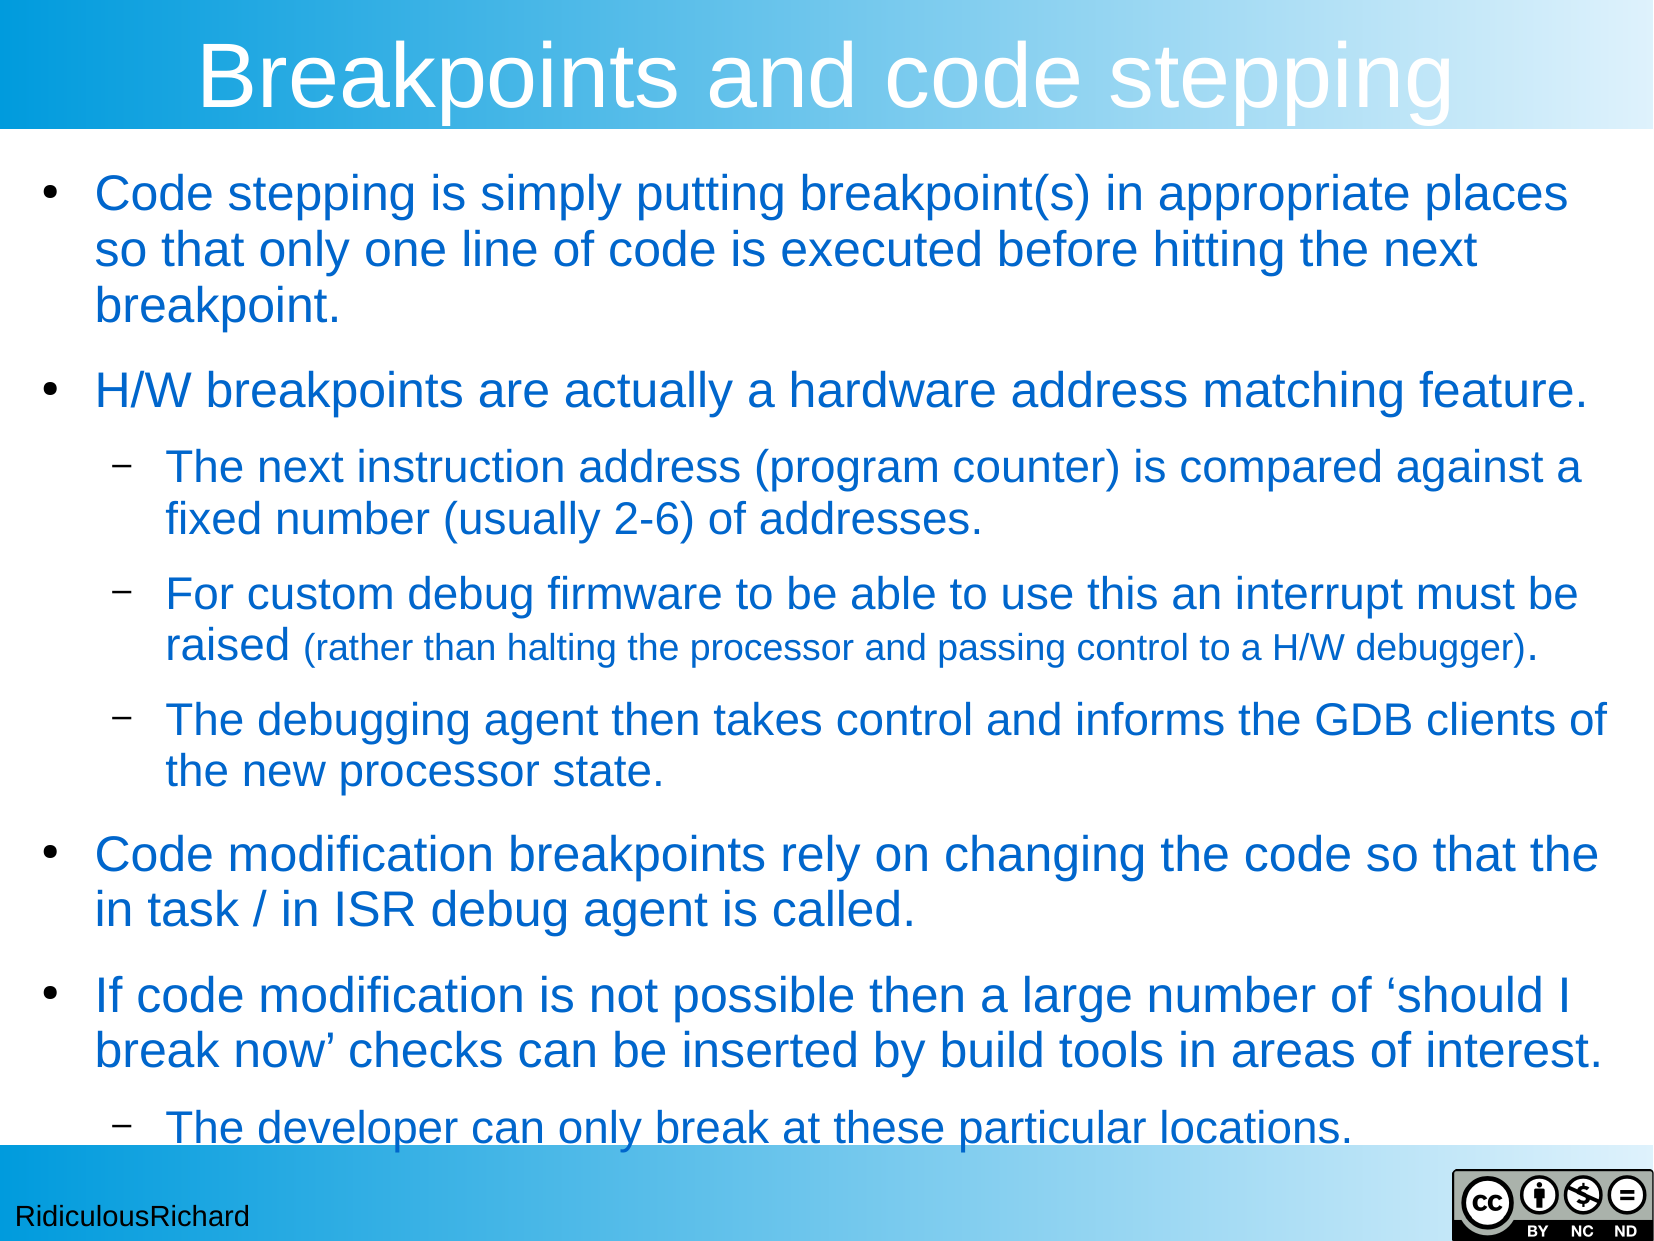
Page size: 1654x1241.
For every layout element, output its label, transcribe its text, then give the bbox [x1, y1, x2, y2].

list Code stepping is simply putting breakpoint(s) in appropriate places so that only one line of code is executed before hitting the next breakpoint. H/W breakpoints are actually a hardware address matching feature. The next instruction address (program counter) is compared against a fixed number (usually 2-6) of addresses. For custom debug firmware to be able to use this an interrupt must be raised (rather than halting the processor and passing control to a H/W debugger). The debugging agent then takes control and informs the GDB clients of the new processor state. Code modification breakpoints rely on changing the code so that the in task / in ISR debug agent is called. If code modification is not possible then a large number of ‘should I break now’ checks can be inserted by build tools in areas of interest. The developer can only break at these particular locations. [23, 165, 1630, 1123]
picture [1452, 1169, 1654, 1241]
title Breakpoints and code stepping [82, 23, 1571, 129]
